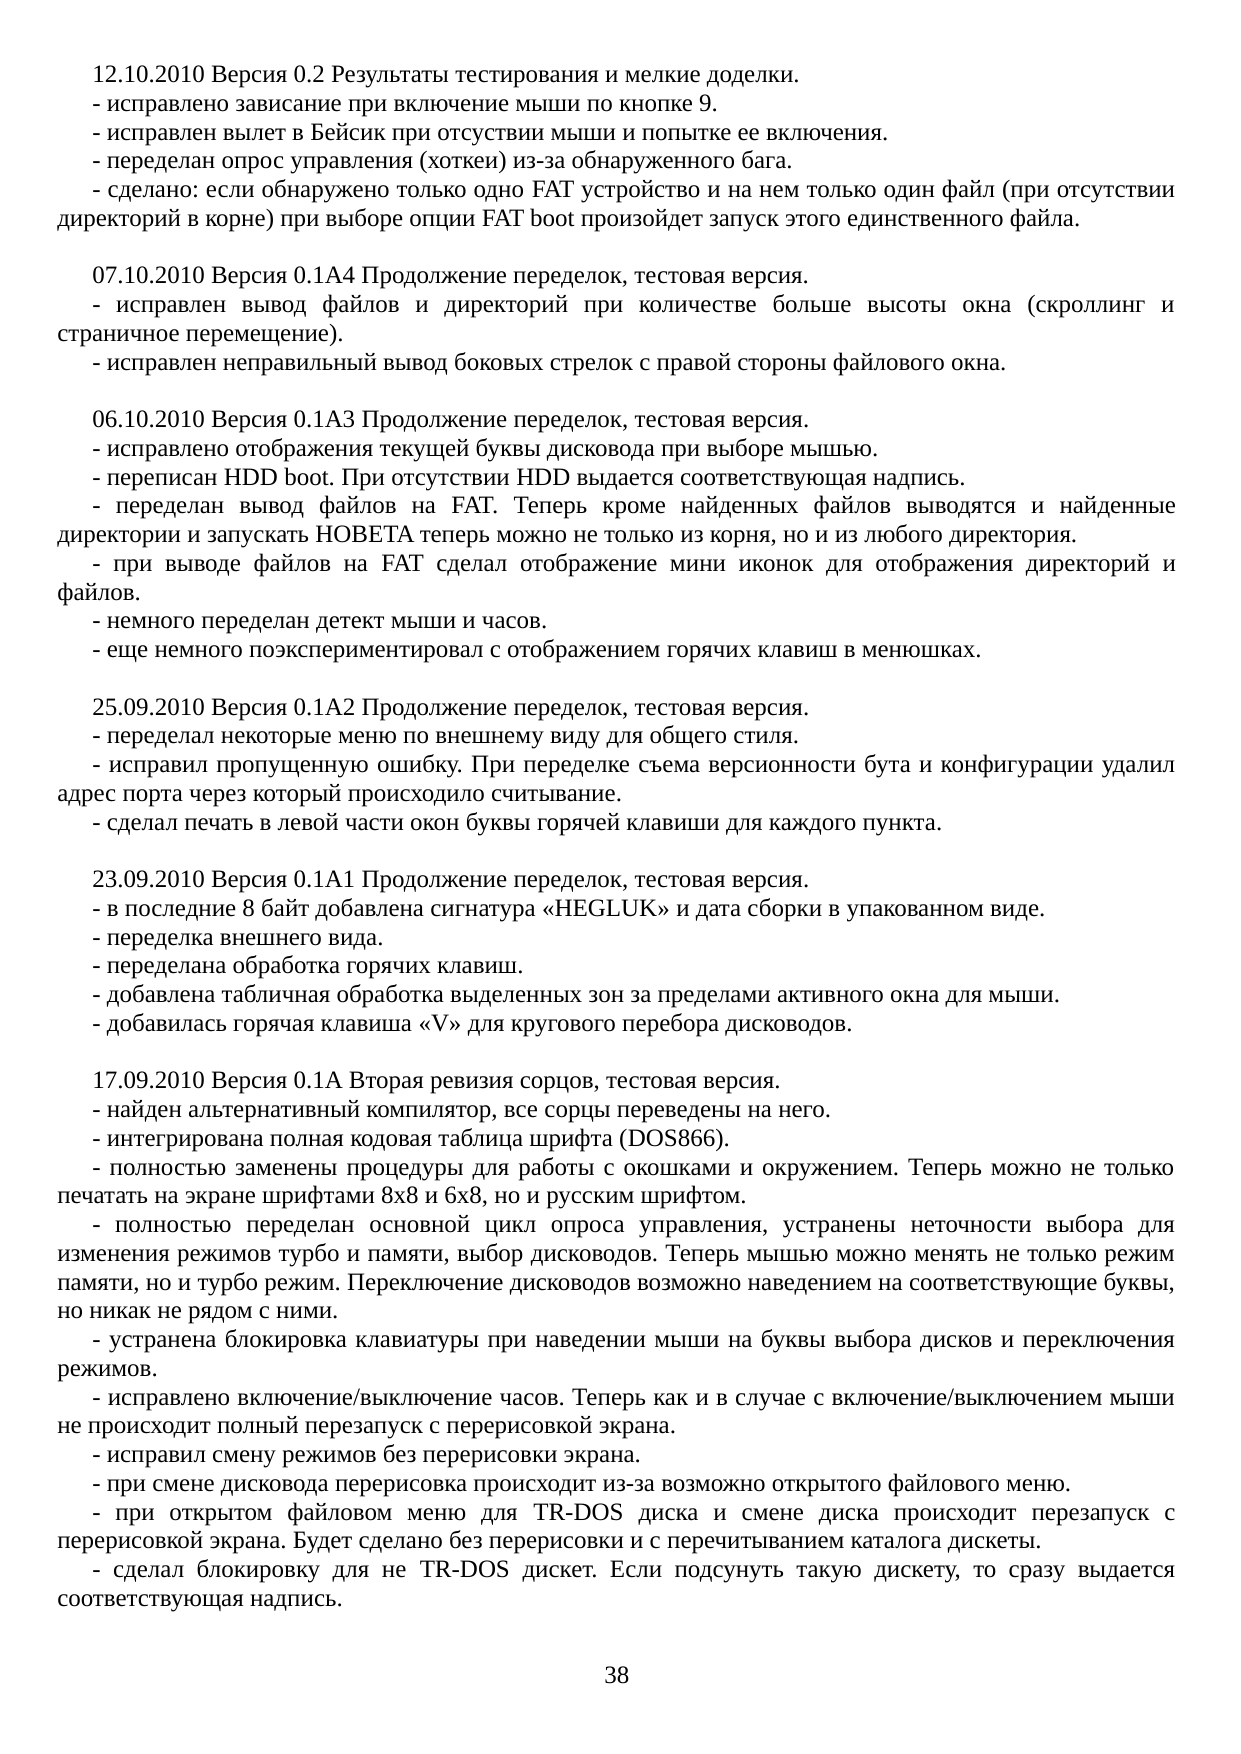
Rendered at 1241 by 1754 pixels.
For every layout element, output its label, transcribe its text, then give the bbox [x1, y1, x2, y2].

text - исправлен вылет в Бейсик при отсуствии мыши и попытке ее включения. [57, 117, 1176, 146]
text - переделал некоторые меню по внешнему виду для общего стиля. [57, 721, 1176, 749]
text - исправлен неправильный вывод боковых стрелок с правой стороны файлового окна. [57, 347, 1176, 376]
text - исправлено включение/выключение часов. Теперь как и в случае с включение/выключением мыши не происходит полный перезапуск с перерисовкой экрана. [57, 1382, 1176, 1439]
text 12.10.2010 Версия 0.2 Результаты тестирования и мелкие доделки. [57, 59, 1176, 88]
text - интегрирована полная кодовая таблица шрифта (DOS866). [57, 1123, 1176, 1152]
text - исправлено зависание при включение мыши по кнопке 9. [57, 88, 1176, 117]
text - при смене дисковода перерисовка происходит из-за возможно открытого файлового меню. [57, 1468, 1176, 1497]
text 25.09.2010 Версия 0.1A2 Продолжение переделок, тестовая версия. [57, 692, 1176, 721]
text - немного переделан детект мыши и часов. [57, 606, 1176, 634]
text - сделано: если обнаружено только одно FAT устройство и на нем только один файл (при отсутствии директорий в корне) при выборе опции FAT boot произойдет запуск этого единственного файла. [57, 174, 1176, 232]
text - сделал печать в левой части окон буквы горячей клавиши для каждого пункта. [57, 807, 1176, 836]
text - переделан опрос управления (хоткеи) из-за обнаруженного бага. [57, 146, 1176, 174]
text - еще немного поэкспериментировал с отображением горячих клавиш в менюшках. [57, 634, 1176, 663]
text 07.10.2010 Версия 0.1A4 Продолжение переделок, тестовая версия. [57, 261, 1176, 289]
text 17.09.2010 Версия 0.1А Вторая ревизия сорцов, тестовая версия. [57, 1066, 1176, 1094]
text - при открытом файловом меню для TR-DOS диска и смене диска происходит перезапуск с перерисовкой экрана. Будет сделано без перерисовки и с перечитыванием каталога дискеты. [57, 1497, 1176, 1554]
text - исправил смену режимов без перерисовки экрана. [57, 1439, 1176, 1468]
text - исправлено отображения текущей буквы дисковода при выборе мышью. [57, 433, 1176, 462]
text - исправлен вывод файлов и директорий при количестве больше высоты окна (скроллинг и страничное перемещение). [57, 289, 1176, 347]
text - полностью заменены процедуры для работы с окошками и окружением. Теперь можно не только печатать на экране шрифтами 8х8 и 6х8, но и русским шрифтом. [57, 1152, 1176, 1209]
text - переделана обработка горячих клавиш. [57, 951, 1176, 979]
text - переписан HDD boot. При отсутствии HDD выдается соответствующая надпись. [57, 462, 1176, 491]
text - в последние 8 байт добавлена сигнатура «HEGLUK» и дата сборки в упакованном виде. [57, 893, 1176, 922]
text - устранена блокировка клавиатуры при наведении мыши на буквы выбора дисков и переключения режимов. [57, 1324, 1176, 1382]
text - переделка внешнего вида. [57, 922, 1176, 951]
text 23.09.2010 Версия 0.1A1 Продолжение переделок, тестовая версия. [57, 864, 1176, 893]
text - сделал блокировку для не TR-DOS дискет. Если подсунуть такую дискету, то сразу выдается соответствующая надпись. [57, 1554, 1176, 1612]
text - добавилась горячая клавиша «V» для кругового перебора дисководов. [57, 1008, 1176, 1037]
text - переделан вывод файлов на FAT. Теперь кроме найденных файлов выводятся и найденные директории и запускать HOBETA теперь можно не только из корня, но и из любого директория. [57, 491, 1176, 548]
text - исправил пропущенную ошибку. При переделке съема версионности бута и конфигурации удалил адрес порта через который происходило считывание. [57, 749, 1176, 807]
text 06.10.2010 Версия 0.1A3 Продолжение переделок, тестовая версия. [57, 404, 1176, 433]
text - добавлена табличная обработка выделенных зон за пределами активного окна для мыши. [57, 979, 1176, 1008]
text - при выводе файлов на FAT сделал отображение мини иконок для отображения директорий и файлов. [57, 548, 1176, 606]
text - найден альтернативный компилятор, все сорцы переведены на него. [57, 1094, 1176, 1123]
text - полностью переделан основной цикл опроса управления, устранены неточности выбора для изменения режимов турбо и памяти, выбор дисководов. Теперь мышью можно менять не только режим памяти, но и турбо режим. Переключение дисководов возможно наведением на соответствующие буквы, но никак не рядом с ними. [57, 1209, 1176, 1324]
